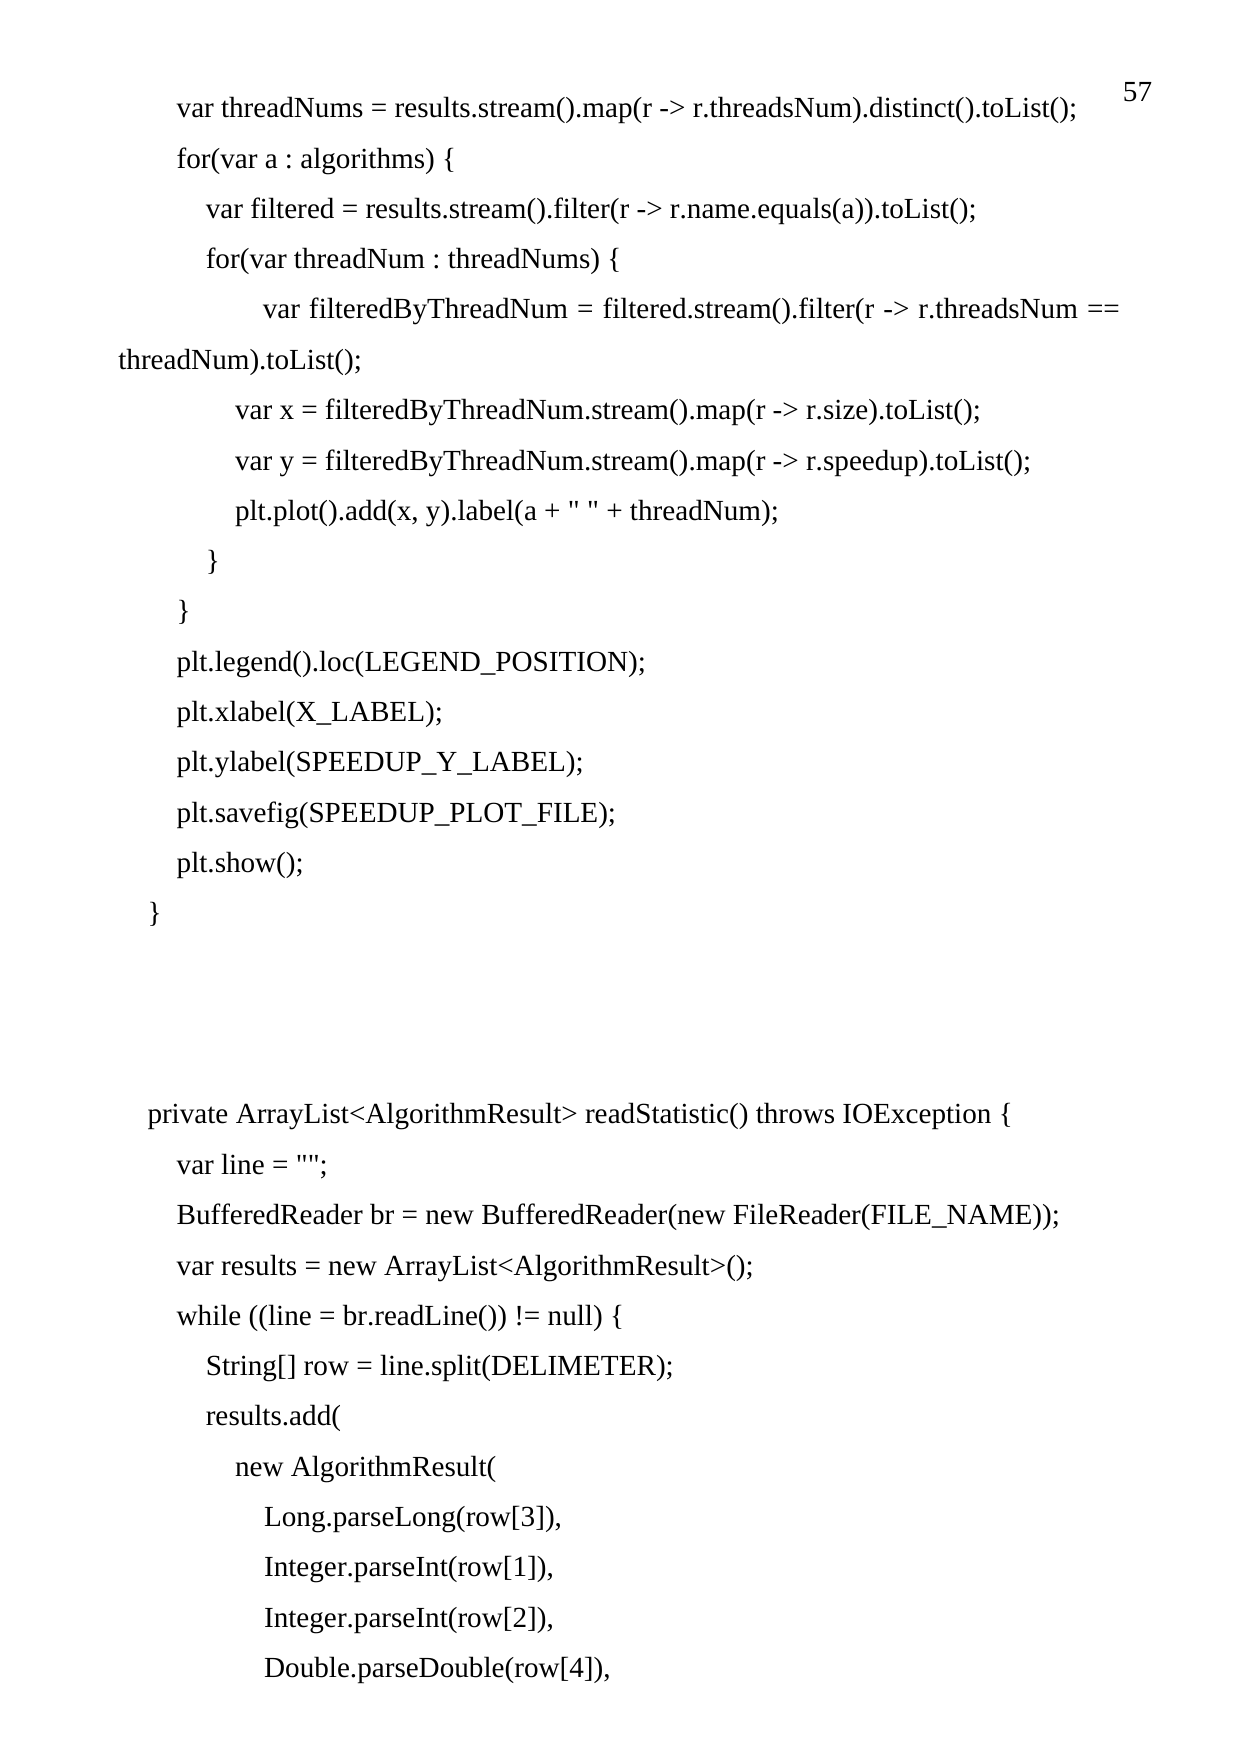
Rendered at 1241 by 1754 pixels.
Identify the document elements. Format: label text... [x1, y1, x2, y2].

text Long.parseLong(row[3]), [118, 1499, 1122, 1533]
text Double.parseDouble(row[4]), [118, 1650, 1122, 1684]
text var filteredByThreadNum = filtered.stream().filter(r -> r.threadsNum == threadNum).toList(); [118, 292, 1122, 376]
text BufferedReader br = new BufferedReader(new FileReader(FILE_NAME)); [118, 1197, 1122, 1231]
text for(var threadNum : threadNums) { [118, 241, 1122, 275]
text while ((line = br.readLine()) != null) { [118, 1298, 1122, 1331]
text String[] row = line.split(DELIMETER); [118, 1348, 1122, 1382]
text var threadNums = results.stream().map(r -> r.threadsNum).distinct().toList(); [118, 90, 1122, 124]
text plt.show(); [118, 845, 1122, 879]
text Integer.parseInt(row[1]), [118, 1549, 1122, 1583]
text plt.legend().loc(LEGEND_POSITION); [118, 644, 1122, 677]
text var line = ""; [118, 1147, 1122, 1181]
text var filtered = results.stream().filter(r -> r.name.equals(a)).toList(); [118, 191, 1122, 224]
text var y = filteredByThreadNum.stream().map(r -> r.speedup).toList(); [118, 443, 1122, 476]
text plt.plot().add(x, y).label(a + " " + threadNum); [118, 493, 1122, 526]
text plt.ylabel(SPEEDUP_Y_LABEL); [118, 744, 1122, 778]
text plt.savefig(SPEEDUP_PLOT_FILE); [118, 795, 1122, 828]
text private ArrayList<AlgorithmResult> readStatistic() throws IOException { [118, 1097, 1122, 1130]
text } [118, 543, 1122, 577]
text new AlgorithmResult( [118, 1449, 1122, 1482]
text } [118, 593, 1122, 627]
text plt.xlabel(X_LABEL); [118, 694, 1122, 728]
text results.add( [118, 1398, 1122, 1432]
text Integer.parseInt(row[2]), [118, 1600, 1122, 1633]
text for(var a : algorithms) { [118, 141, 1122, 174]
text var x = filteredByThreadNum.stream().map(r -> r.size).toList(); [118, 392, 1122, 426]
text } [118, 895, 1122, 929]
text var results = new ArrayList<AlgorithmResult>(); [118, 1248, 1122, 1281]
